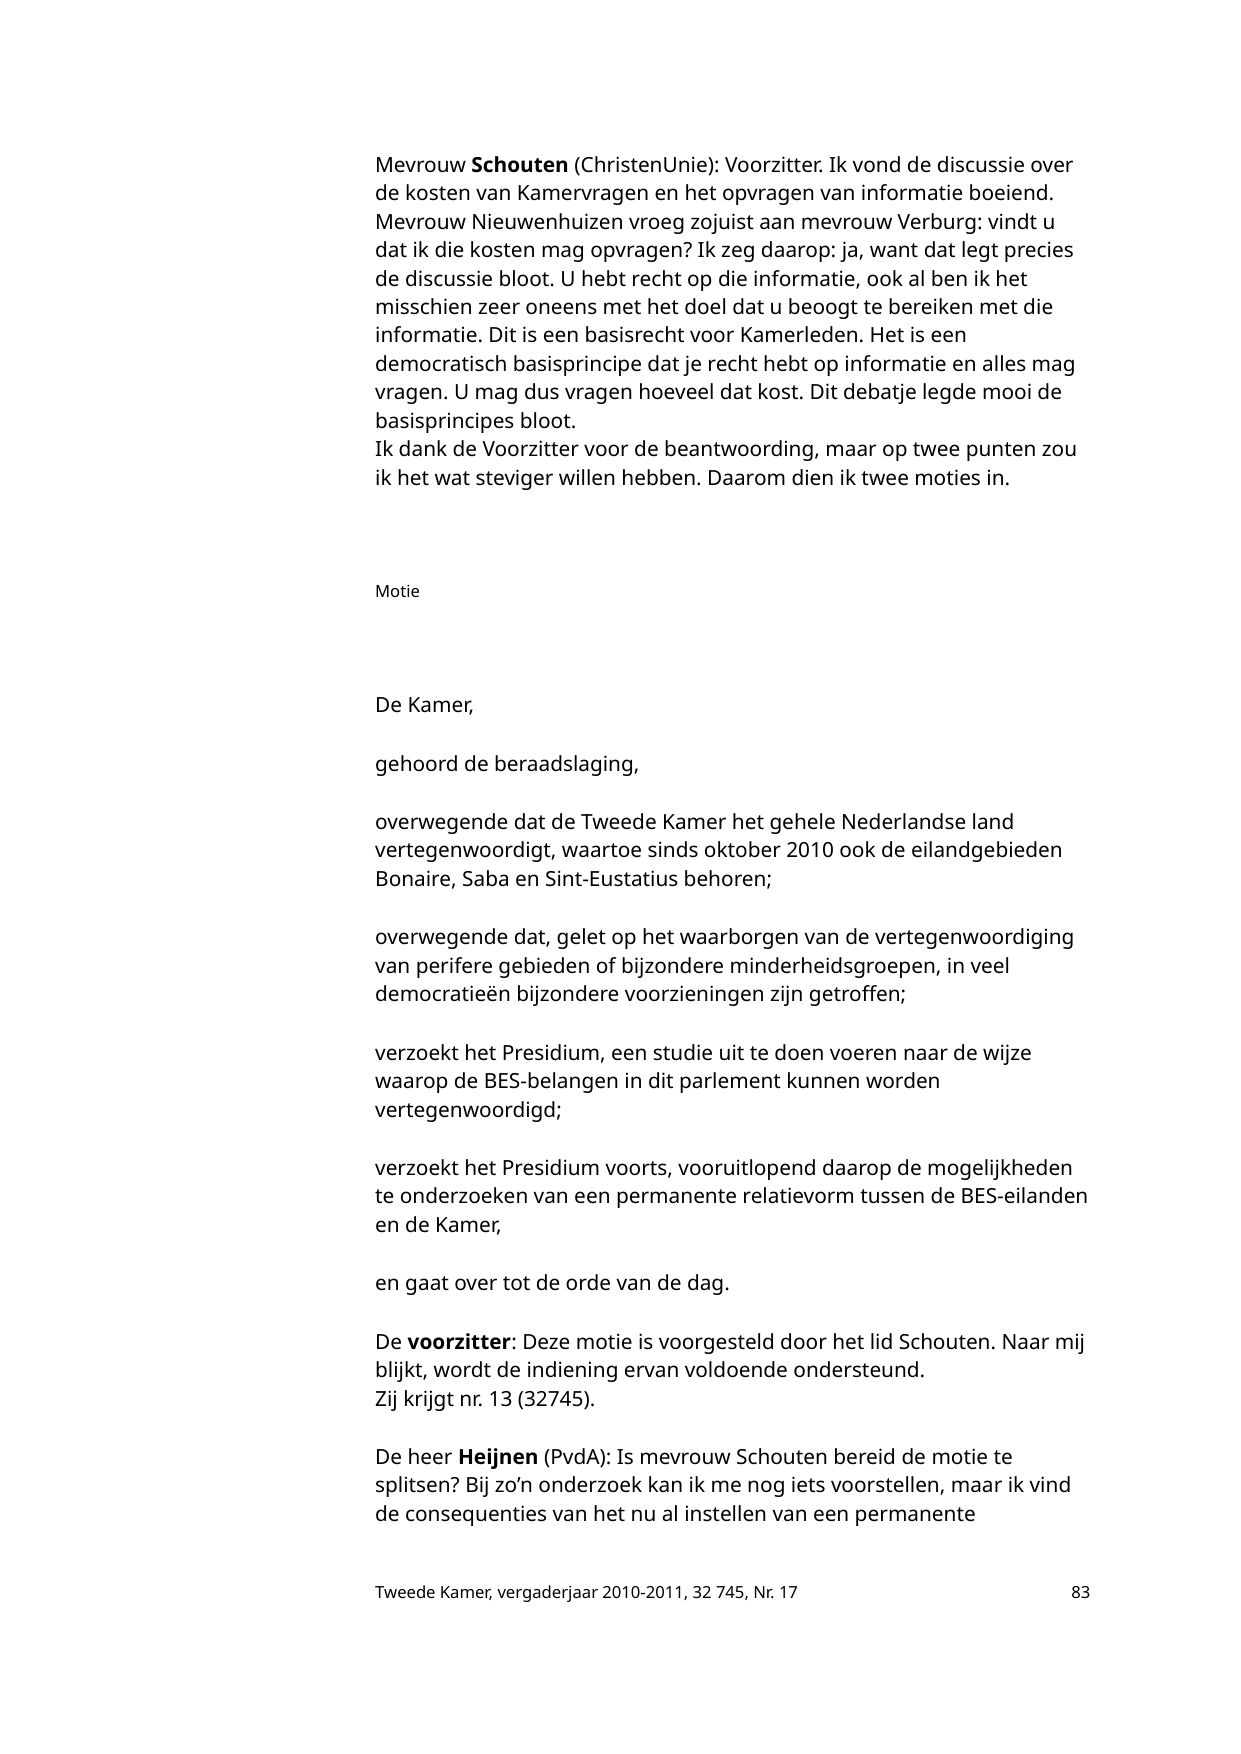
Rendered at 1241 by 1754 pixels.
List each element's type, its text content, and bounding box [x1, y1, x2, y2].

table_header Motie [375, 579, 1090, 632]
text Zij krijgt nr. 13 (32745). [375, 1384, 1090, 1412]
text gehoord de beraadslaging, [375, 749, 1090, 777]
text De Kamer, [375, 690, 1090, 719]
text De heer Heijnen (PvdA): Is mevrouw Schouten bereid de motie te splitsen? Bij zo’n onderzoek kan ik me nog iets voorstellen, maar ik vind de consequenties van het nu al instellen van een permanente [375, 1442, 1090, 1527]
text De voorzitter: Deze motie is voorgesteld door het lid Schouten. Naar mij blijkt, wordt de indiening ervan voldoende ondersteund. [375, 1327, 1090, 1384]
text en gaat over tot de orde van de dag. [375, 1268, 1090, 1297]
text overwegende dat de Tweede Kamer het gehele Nederlandse land vertegenwoordigt, waartoe sinds oktober 2010 ook de eilandgebieden Bonaire, Saba en Sint-Eustatius behoren; [375, 807, 1090, 892]
text Mevrouw Schouten (ChristenUnie): Voorzitter. Ik vond de discussie over de kosten van Kamervragen en het opvragen van informatie boeiend. Mevrouw Nieuwenhuizen vroeg zojuist aan mevrouw Verburg: vindt u dat ik die kosten mag opvragen? Ik zeg daarop: ja, want dat legt precies de discussie bloot. U hebt recht op die informatie, ook al ben ik het misschien zeer oneens met het doel dat u beoogt te bereiken met die informatie. Dit is een basisrecht voor Kamerleden. Het is een democratisch basisprincipe dat je recht hebt op informatie en alles mag vragen. U mag dus vragen hoeveel dat kost. Dit debatje legde mooi de basisprincipes bloot. [375, 150, 1090, 434]
text overwegende dat, gelet op het waarborgen van de vertegenwoordiging van perifere gebieden of bijzondere minderheidsgroepen, in veel democratieën bijzondere voorzieningen zijn getroffen; [375, 922, 1090, 1008]
text verzoekt het Presidium, een studie uit te doen voeren naar de wijze waarop de BES-belangen in dit parlement kunnen worden vertegenwoordigd; [375, 1038, 1090, 1123]
text Ik dank de Voorzitter voor de beantwoording, maar op twee punten zou ik het wat steviger willen hebben. Daarom dien ik twee moties in. [375, 434, 1090, 491]
text verzoekt het Presidium voorts, vooruitlopend daarop de mogelijkheden te onderzoeken van een permanente relatievorm tussen de BES-eilanden en de Kamer, [375, 1153, 1090, 1238]
